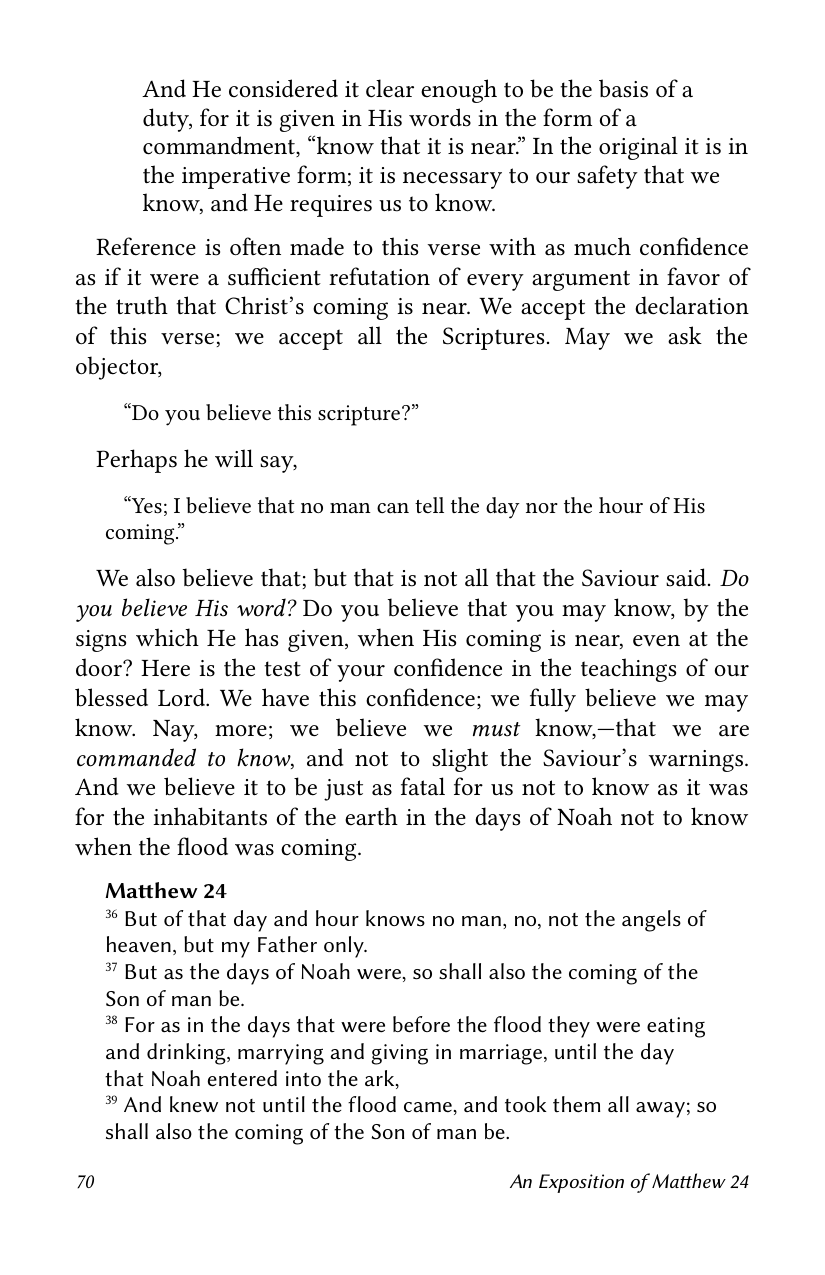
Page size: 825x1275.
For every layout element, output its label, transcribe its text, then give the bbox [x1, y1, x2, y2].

text 37 But as the days of Noah were, so shall also the coming of the Son of man be. [105, 959, 720, 1012]
text 39 And knew not until the flood came, and took them all away; so shall also the coming of the Son of man be. [105, 1092, 720, 1145]
text “Yes; I believe that no man can tell the day nor the hour of His coming.” [105, 493, 720, 546]
text We also believe that; but that is not all that the Saviour said. Do you believe His word? Do you believe that you may know, by the signs which He has given, when His coming is near, even at the door? Here is the test of your confidence in the teachings of our blessed Lord. We have this confidence; we fully believe we may know. Nay, more; we believe we must know,—that we are commanded to know, and not to slight the Saviour’s warnings. And we believe it to be just as fatal for us not to know as it was for the inhabitants of the earth in the days of Noah not to know when the flood was coming. [75, 564, 750, 862]
text “Do you believe this scripture?” [105, 400, 720, 426]
text Matthew 24 [105, 878, 750, 904]
text 38 For as in the days that were before the flood they were eating and drinking, marrying and giving in marriage, until the day that Noah entered into the ark, [105, 1012, 720, 1092]
text Perhaps he will say, [75, 445, 750, 473]
list And He considered it clear enough to be the basis of a duty, for it is given in His words in the form of a commandment, “know that it is near.” In the original it is in the imperative form; it is necessary to our safety that we know, and He requires us to know. [135, 75, 750, 218]
text Reference is often made to this verse with as much confidence as if it were a sufficient refutation of every argument in favor of the truth that Christ’s coming is near. We accept the declaration of this verse; we accept all the Scriptures. May we ask the objector, [75, 233, 750, 381]
text 36 But of that day and hour knows no man, no, not the angels of heaven, but my Father only. [105, 906, 720, 958]
